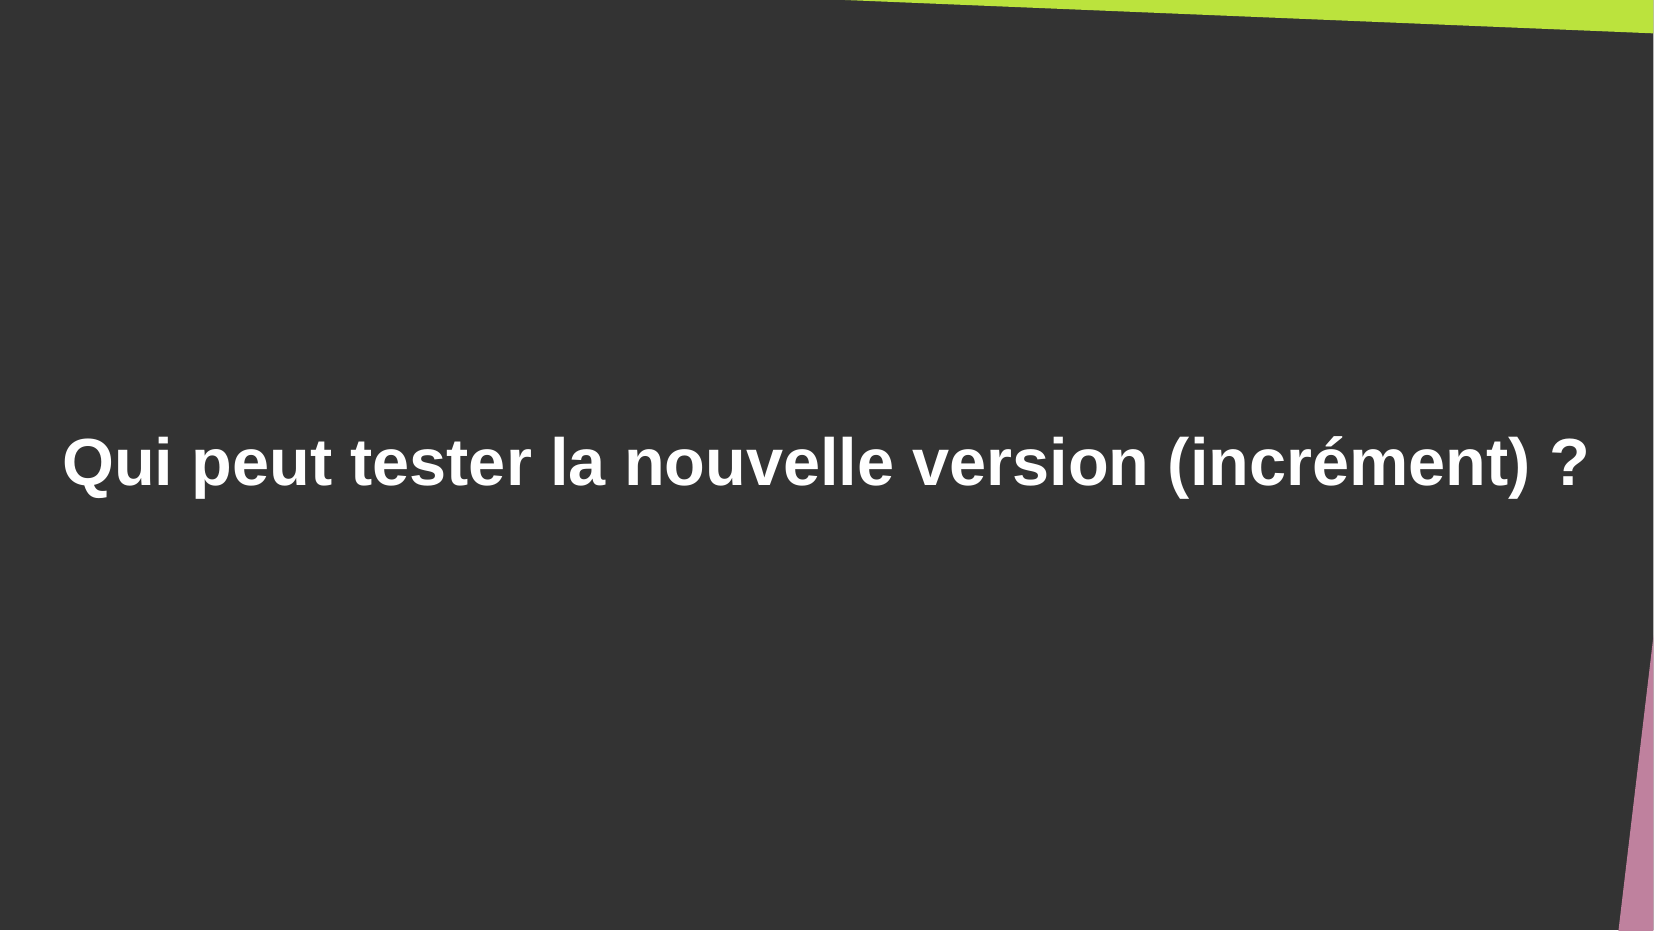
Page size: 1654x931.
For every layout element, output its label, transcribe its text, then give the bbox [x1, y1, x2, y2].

title Qui peut tester la nouvelle version (incrément) ? [31, 424, 1622, 506]
text_box [1618, 631, 1654, 931]
text_box [845, 0, 1654, 34]
